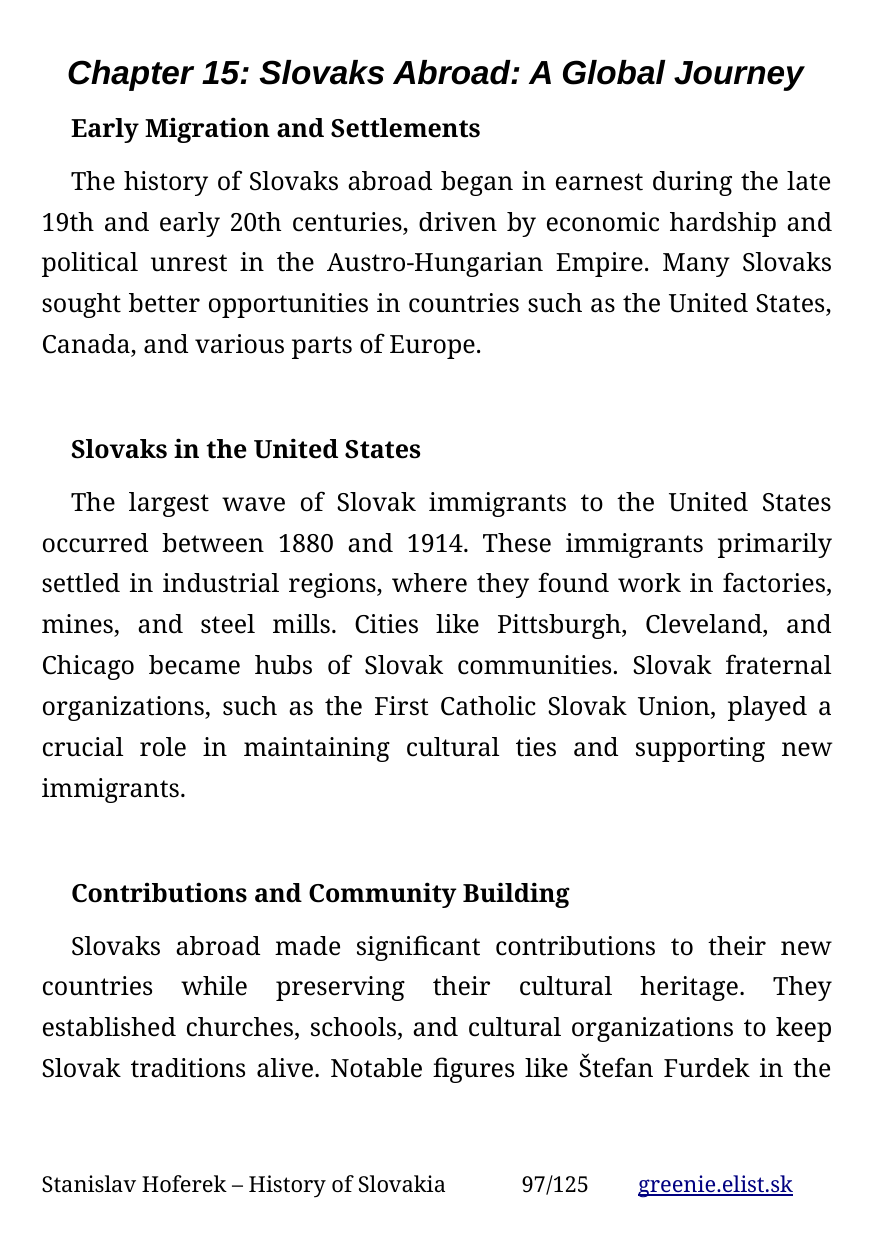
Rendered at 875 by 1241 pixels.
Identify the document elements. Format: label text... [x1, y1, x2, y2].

text Slovaks abroad made significant contributions to their new countries while preserving their cultural heritage. They established churches, schools, and cultural organizations to keep Slovak traditions alive. Notable figures like Štefan Furdek in the [41, 928, 833, 1085]
subtitle Chapter 15: Slovaks Abroad: A Global Journey [41, 53, 833, 92]
text Contributions and Community Building [41, 876, 833, 909]
text Slovaks in the United States [41, 432, 833, 466]
text The largest wave of Slovak immigrants to the United States occurred between 1880 and 1914. These immigrants primarily settled in industrial regions, where they found work in factories, mines, and steel mills. Cities like Pittsburgh, Cleveland, and Chicago became hubs of Slovak communities. Slovak fraternal organizations, such as the First Catholic Slovak Union, played a crucial role in maintaining cultural ties and supporting new immigrants. [41, 484, 833, 804]
text Early Migration and Settlements [41, 111, 833, 145]
text The history of Slovaks abroad began in earnest during the late 19th and early 20th centuries, driven by economic hardship and political unrest in the Austro-Hungarian Empire. Many Slovaks sought better opportunities in countries such as the United States, Canada, and various parts of Europe. [41, 163, 833, 361]
